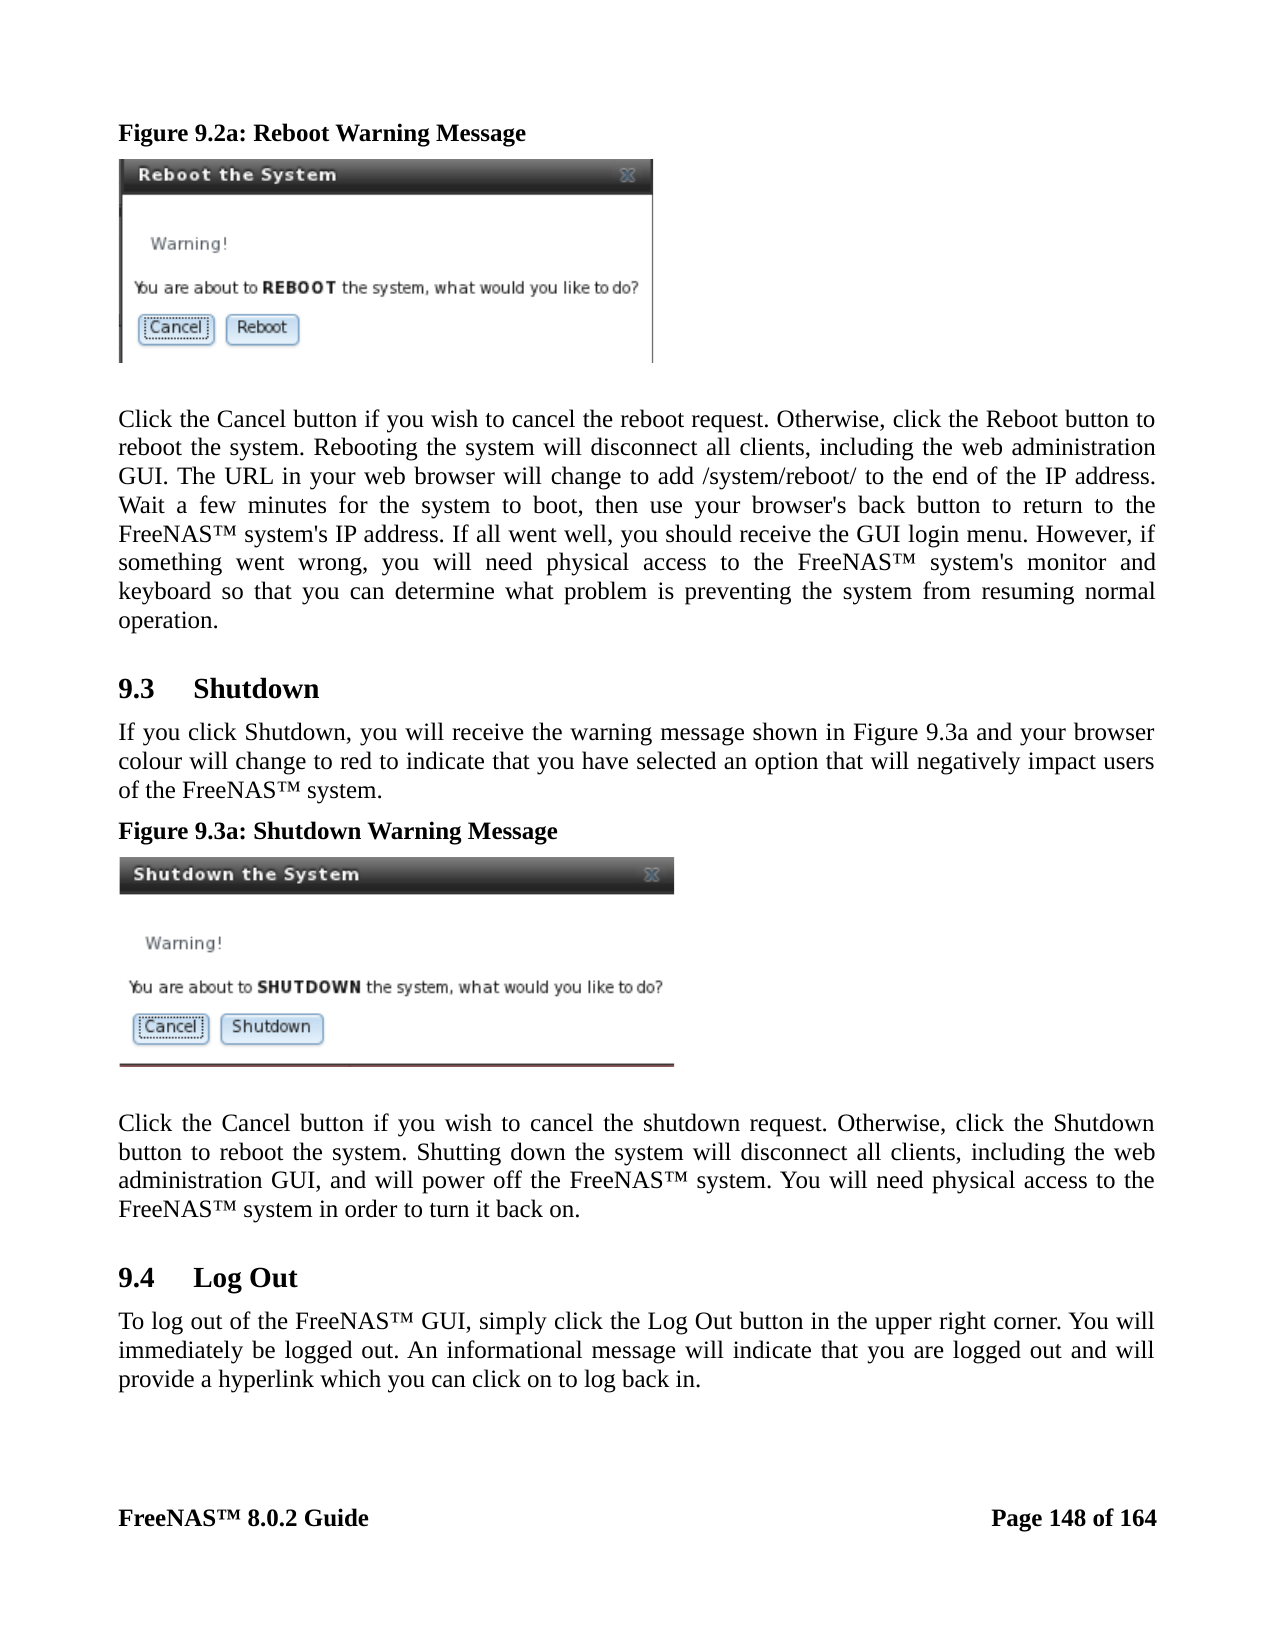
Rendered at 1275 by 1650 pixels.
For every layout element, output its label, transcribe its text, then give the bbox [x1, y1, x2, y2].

subtitle Log Out [118, 1260, 1157, 1294]
picture [119, 857, 675, 1067]
subtitle Shutdown [118, 671, 1157, 705]
text Figure 9.3a: Shutdown Warning Message [118, 816, 1157, 845]
picture [118, 159, 654, 363]
text Click the Cancel button if you wish to cancel the reboot request. Otherwise, click the Reboot button to reboot the system. Rebooting the system will disconnect all clients, including the web administration GUI. The URL in your web browser will change to add /system/reboot/ to the end of the IP address. Wait a few minutes for the system to boot, then use your browser's back button to return to the FreeNAS™ system's IP address. If all went well, you should receive the GUI login menu. However, if something went wrong, you will need physical access to the FreeNAS™ system's monitor and keyboard so that you can determine what problem is preventing the system from resuming normal operation. [118, 404, 1157, 634]
text To log out of the FreeNAS™ GUI, simply click the Log Out button in the upper right corner. You will immediately be logged out. An informational message will indicate that you are logged out and will provide a hyperlink which you can click on to log back in. [118, 1306, 1157, 1393]
text Click the Cancel button if you wish to cancel the shutdown request. Otherwise, click the Shutdown button to reboot the system. Shutting down the system will disconnect all clients, including the web administration GUI, and will power off the FreeNAS™ system. You will need physical access to the FreeNAS™ system in order to turn it back on. [118, 1108, 1157, 1223]
text Figure 9.2a: Reboot Warning Message [118, 118, 1157, 147]
text If you click Shutdown, you will receive the warning message shown in Figure 9.3a and your browser colour will change to red to indicate that you have selected an option that will negatively impact users of the FreeNAS™ system. [118, 717, 1157, 803]
